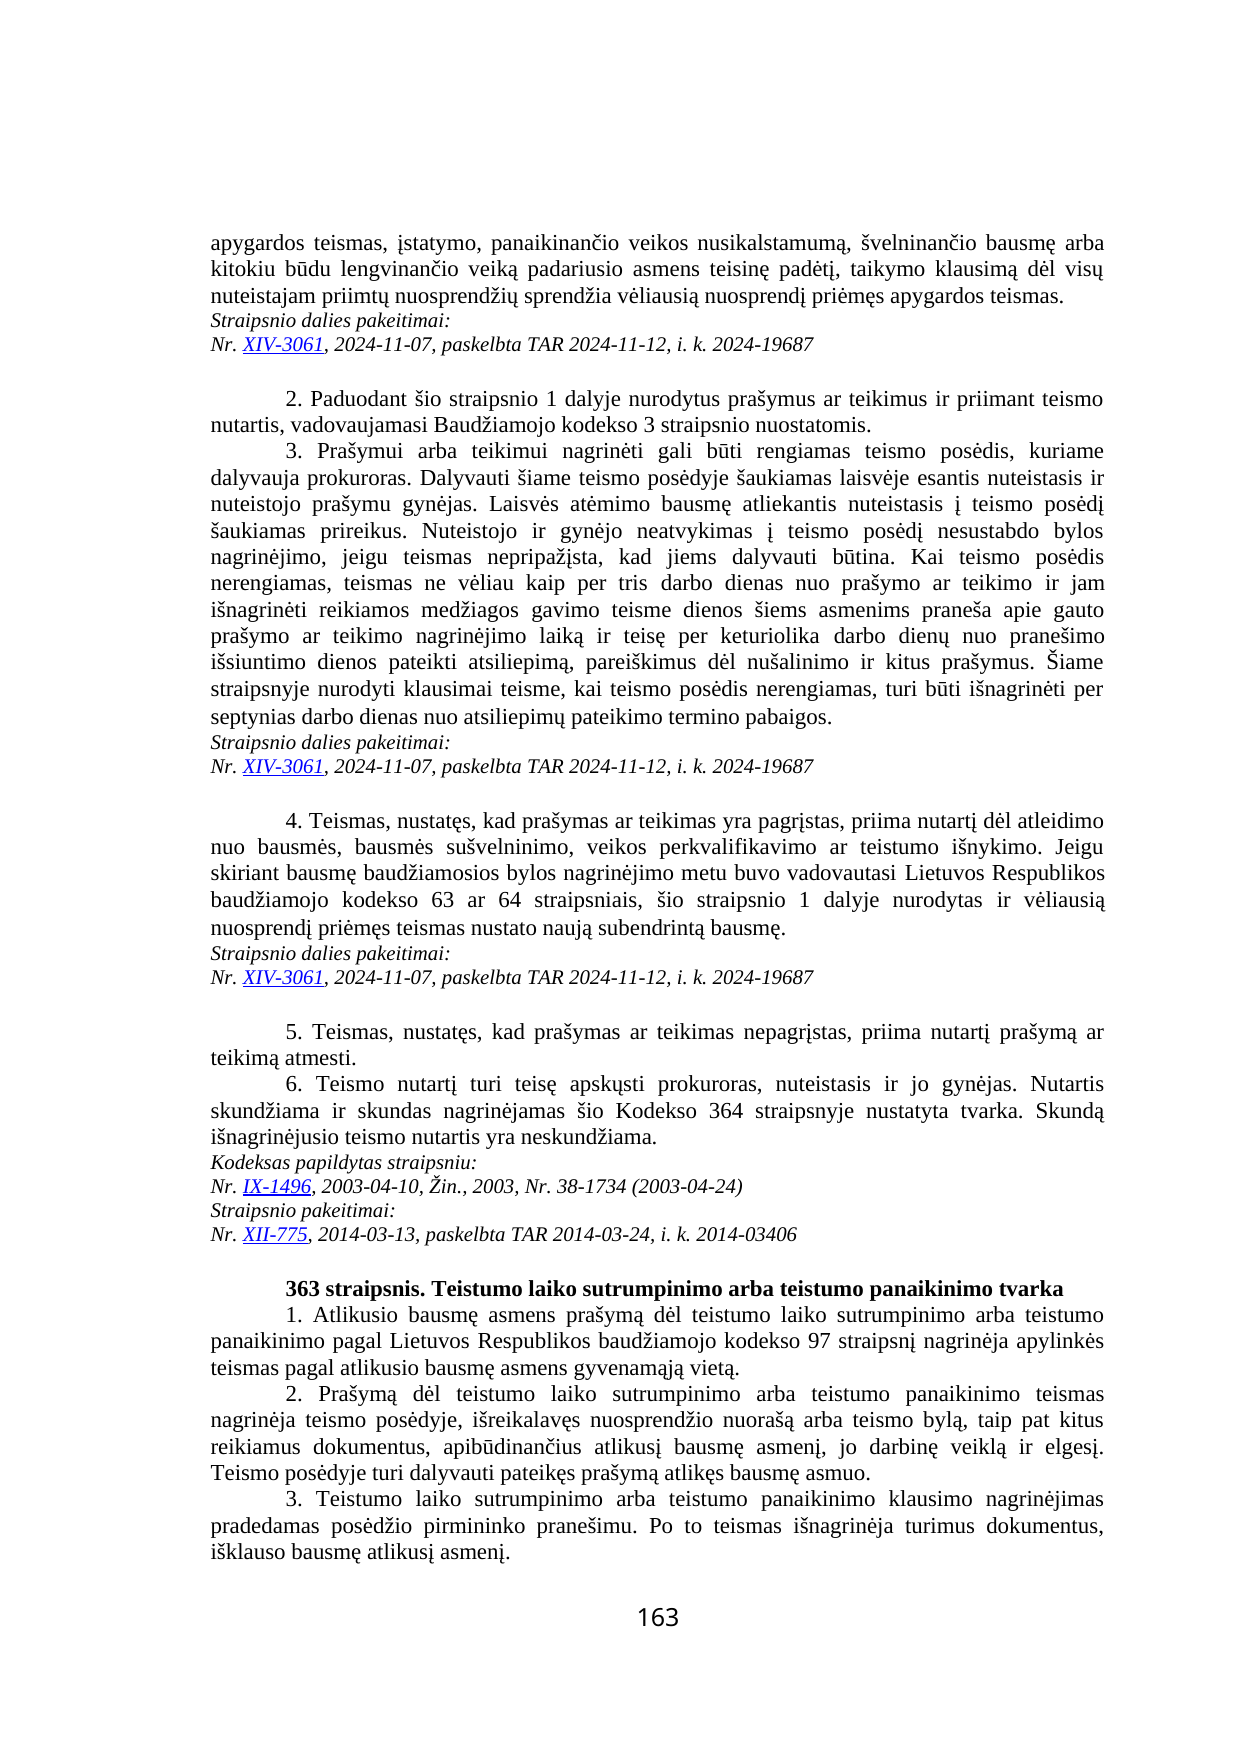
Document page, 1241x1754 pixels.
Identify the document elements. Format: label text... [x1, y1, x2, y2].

text Nr. XIV-3061, 2024-11-07, paskelbta TAR 2024-11-12, i. k. 2024-19687 [210, 754, 1105, 778]
text 5. Teismas, nustatęs, kad prašymas ar teikimas nepagrįstas, priima nutartį prašymą ar teikimą atmesti. [210, 1018, 1105, 1071]
text 6. Teismo nutartį turi teisę apskųsti prokuroras, nuteistasis ir jo gynėjas. Nutartis skundžiama ir skundas nagrinėjamas šio Kodekso 364 straipsnyje nustatyta tvarka. Skundą išnagrinėjusio teismo nutartis yra neskundžiama. [210, 1071, 1105, 1149]
text apygardos teismas, įstatymo, panaikinančio veikos nusikalstamumą, švelninančio bausmę arba kitokiu būdu lengvinančio veiką padariusio asmens teisinę padėtį, taikymo klausimą dėl visų nuteistajam priimtų nuosprendžių sprendžia vėliausią nuosprendį priėmęs apygardos teismas. [210, 229, 1105, 308]
text 3. Prašymui arba teikimui nagrinėti gali būti rengiamas teismo posėdis, kuriame dalyvauja prokuroras. Dalyvauti šiame teismo posėdyje šaukiamas laisvėje esantis nuteistasis ir nuteistojo prašymu gynėjas. Laisvės atėmimo bausmę atliekantis nuteistasis į teismo posėdį šaukiamas prireikus. Nuteistojo ir gynėjo neatvykimas į teismo posėdį nesustabdo bylos nagrinėjimo, jeigu teismas nepripažįsta, kad jiems dalyvauti būtina. Kai teismo posėdis nerengiamas, teismas ne vėliau kaip per tris darbo dienas nuo prašymo ar teikimo ir jam išnagrinėti reikiamos medžiagos gavimo teisme dienos šiems asmenims praneša apie gauto prašymo ar teikimo nagrinėjimo laiką ir teisę per keturiolika darbo dienų nuo pranešimo išsiuntimo dienos pateikti atsiliepimą, pareiškimus dėl nušalinimo ir kitus prašymus. Šiame straipsnyje nurodyti klausimai teisme, kai teismo posėdis nerengiamas, turi būti išnagrinėti per septynias darbo dienas nuo atsiliepimų pateikimo termino pabaigos. [210, 438, 1105, 730]
text 2. Prašymą dėl teistumo laiko sutrumpinimo arba teistumo panaikinimo teismas nagrinėja teismo posėdyje, išreikalavęs nuosprendžio nuorašą arba teismo bylą, taip pat kitus reikiamus dokumentus, apibūdinančius atlikusį bausmę asmenį, jo darbinę veiklą ir elgesį. Teismo posėdyje turi dalyvauti pateikęs prašymą atlikęs bausmę asmuo. [210, 1380, 1105, 1485]
text Straipsnio dalies pakeitimai: [210, 308, 1105, 332]
text 3. Teistumo laiko sutrumpinimo arba teistumo panaikinimo klausimo nagrinėjimas pradedamas posėdžio pirmininko pranešimu. Po to teismas išnagrinėja turimus dokumentus, išklauso bausmę atlikusį asmenį. [210, 1485, 1105, 1564]
text Straipsnio dalies pakeitimai: [210, 941, 1105, 965]
text Straipsnio pakeitimai: [210, 1198, 1105, 1222]
text Nr. XIV-3061, 2024-11-07, paskelbta TAR 2024-11-12, i. k. 2024-19687 [210, 332, 1105, 356]
text Nr. XII-775, 2014-03-13, paskelbta TAR 2014-03-24, i. k. 2014-03406 [210, 1222, 1105, 1246]
text 1. Atlikusio bausmę asmens prašymą dėl teistumo laiko sutrumpinimo arba teistumo panaikinimo pagal Lietuvos Respublikos baudžiamojo kodekso 97 straipsnį nagrinėja apylinkės teismas pagal atlikusio bausmę asmens gyvenamąją vietą. [210, 1301, 1105, 1380]
text Kodeksas papildytas straipsniu: [210, 1149, 1105, 1174]
text Nr. XIV-3061, 2024-11-07, paskelbta TAR 2024-11-12, i. k. 2024-19687 [210, 965, 1105, 989]
text 363 straipsnis. Teistumo laiko sutrumpinimo arba teistumo panaikinimo tvarka [285, 1274, 1105, 1301]
text 2. Paduodant šio straipsnio 1 dalyje nurodytus prašymus ar teikimus ir priimant teismo nutartis, vadovaujamasi Baudžiamojo kodekso 3 straipsnio nuostatomis. [210, 385, 1105, 438]
text Nr. IX-1496, 2003-04-10, Žin., 2003, Nr. 38-1734 (2003-04-24) [210, 1174, 1105, 1198]
text 4. Teismas, nustatęs, kad prašymas ar teikimas yra pagrįstas, priima nutartį dėl atleidimo nuo bausmės, bausmės sušvelninimo, veikos perkvalifikavimo ar teistumo išnykimo. Jeigu skiriant bausmę baudžiamosios bylos nagrinėjimo metu buvo vadovautasi Lietuvos Respublikos baudžiamojo kodekso 63 ar 64 straipsniais, šio straipsnio 1 dalyje nurodytas ir vėliausią nuosprendį priėmęs teismas nustato naują subendrintą bausmę. [210, 807, 1105, 941]
text Straipsnio dalies pakeitimai: [210, 730, 1105, 754]
